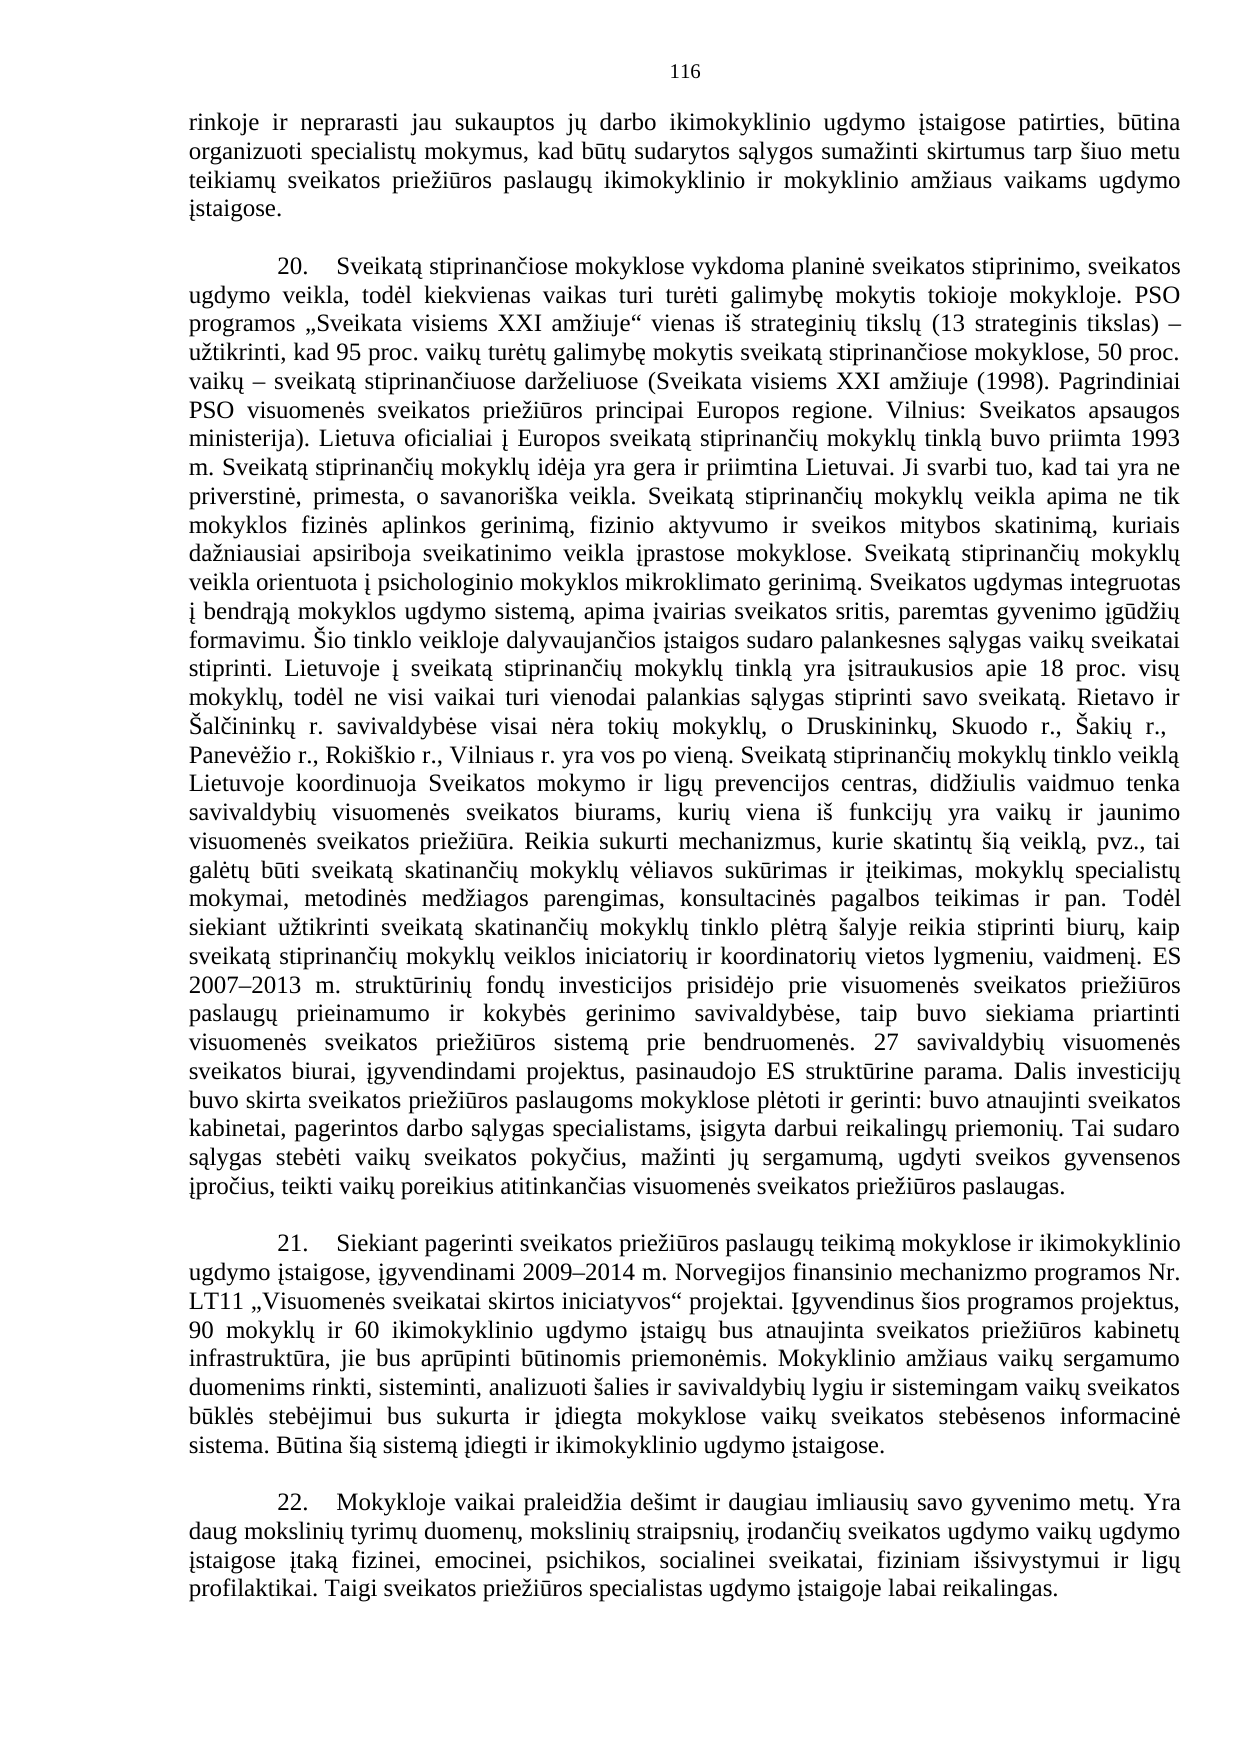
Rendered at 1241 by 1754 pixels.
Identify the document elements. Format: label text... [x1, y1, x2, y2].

text 20. Sveikatą stiprinančiose mokyklose vykdoma planinė sveikatos stiprinimo, sveikatos ugdymo veikla, todėl kiekvienas vaikas turi turėti galimybę mokytis tokioje mokykloje. PSO programos „Sveikata visiems XXI amžiuje“ vienas iš strateginių tikslų (13 strateginis tikslas) – užtikrinti, kad 95 proc. vaikų turėtų galimybę mokytis sveikatą stiprinančiose mokyklose, 50 proc. vaikų – sveikatą stiprinančiuose darželiuose (Sveikata visiems XXI amžiuje (1998). Pagrindiniai PSO visuomenės sveikatos priežiūros principai Europos regione. Vilnius: Sveikatos apsaugos ministerija). Lietuva oficialiai į Europos sveikatą stiprinančių mokyklų tinklą buvo priimta 1993 m. Sveikatą stiprinančių mokyklų idėja yra gera ir priimtina Lietuvai. Ji svarbi tuo, kad tai yra ne priverstinė, primesta, o savanoriška veikla. Sveikatą stiprinančių mokyklų veikla apima ne tik mokyklos fizinės aplinkos gerinimą, fizinio aktyvumo ir sveikos mitybos skatinimą, kuriais dažniausiai apsiriboja sveikatinimo veikla įprastose mokyklose. Sveikatą stiprinančių mokyklų veikla orientuota į psichologinio mokyklos mikroklimato gerinimą. Sveikatos ugdymas integruotas į bendrąją mokyklos ugdymo sistemą, apima įvairias sveikatos sritis, paremtas gyvenimo įgūdžių formavimu. Šio tinklo veikloje dalyvaujančios įstaigos sudaro palankesnes sąlygas vaikų sveikatai stiprinti. Lietuvoje į sveikatą stiprinančių mokyklų tinklą yra įsitraukusios apie 18 proc. visų mokyklų, todėl ne visi vaikai turi vienodai palankias sąlygas stiprinti savo sveikatą. Rietavo ir Šalčininkų r. savivaldybėse visai nėra tokių mokyklų, o Druskininkų, Skuodo r., Šakių r., Panevėžio r., Rokiškio r., Vilniaus r. yra vos po vieną. Sveikatą stiprinančių mokyklų tinklo veiklą Lietuvoje koordinuoja Sveikatos mokymo ir ligų prevencijos centras, didžiulis vaidmuo tenka savivaldybių visuomenės sveikatos biurams, kurių viena iš funkcijų yra vaikų ir jaunimo visuomenės sveikatos priežiūra. Reikia sukurti mechanizmus, kurie skatintų šią veiklą, pvz., tai galėtų būti sveikatą skatinančių mokyklų vėliavos sukūrimas ir įteikimas, mokyklų specialistų mokymai, metodinės medžiagos parengimas, konsultacinės pagalbos teikimas ir pan. Todėl siekiant užtikrinti sveikatą skatinančių mokyklų tinklo plėtrą šalyje reikia stiprinti biurų, kaip sveikatą stiprinančių mokyklų veiklos iniciatorių ir koordinatorių vietos lygmeniu, vaidmenį. ES 2007–2013 m. struktūrinių fondų investicijos prisidėjo prie visuomenės sveikatos priežiūros paslaugų prieinamumo ir kokybės gerinimo savivaldybėse, taip buvo siekiama priartinti visuomenės sveikatos priežiūros sistemą prie bendruomenės. 27 savivaldybių visuomenės sveikatos biurai, įgyvendindami projektus, pasinaudojo ES struktūrine parama. Dalis investicijų buvo skirta sveikatos priežiūros paslaugoms mokyklose plėtoti ir gerinti: buvo atnaujinti sveikatos kabinetai, pagerintos darbo sąlygas specialistams, įsigyta darbui reikalingų priemonių. Tai sudaro sąlygas stebėti vaikų sveikatos pokyčius, mažinti jų sergamumą, ugdyti sveikos gyvensenos įpročius, teikti vaikų poreikius atitinkančias visuomenės sveikatos priežiūros paslaugas. [188, 251, 1181, 1200]
text 22. Mokykloje vaikai praleidžia dešimt ir daugiau imliausių savo gyvenimo metų. Yra daug mokslinių tyrimų duomenų, mokslinių straipsnių, įrodančių sveikatos ugdymo vaikų ugdymo įstaigose įtaką fizinei, emocinei, psichikos, socialinei sveikatai, fiziniam išsivystymui ir ligų profilaktikai. Taigi sveikatos priežiūros specialistas ugdymo įstaigoje labai reikalingas. [188, 1487, 1181, 1602]
text 21. Siekiant pagerinti sveikatos priežiūros paslaugų teikimą mokyklose ir ikimokyklinio ugdymo įstaigose, įgyvendinami 2009–2014 m. Norvegijos finansinio mechanizmo programos Nr. LT11 „Visuomenės sveikatai skirtos iniciatyvos“ projektai. Įgyvendinus šios programos projektus, 90 mokyklų ir 60 ikimokyklinio ugdymo įstaigų bus atnaujinta sveikatos priežiūros kabinetų infrastruktūra, jie bus aprūpinti būtinomis priemonėmis. Mokyklinio amžiaus vaikų sergamumo duomenims rinkti, sisteminti, analizuoti šalies ir savivaldybių lygiu ir sistemingam vaikų sveikatos būklės stebėjimui bus sukurta ir įdiegta mokyklose vaikų sveikatos stebėsenos informacinė sistema. Būtina šią sistemą įdiegti ir ikimokyklinio ugdymo įstaigose. [188, 1228, 1181, 1458]
text rinkoje ir neprarasti jau sukauptos jų darbo ikimokyklinio ugdymo įstaigose patirties, būtina organizuoti specialistų mokymus, kad būtų sudarytos sąlygos sumažinti skirtumus tarp šiuo metu teikiamų sveikatos priežiūros paslaugų ikimokyklinio ir mokyklinio amžiaus vaikams ugdymo įstaigose. [188, 107, 1181, 222]
